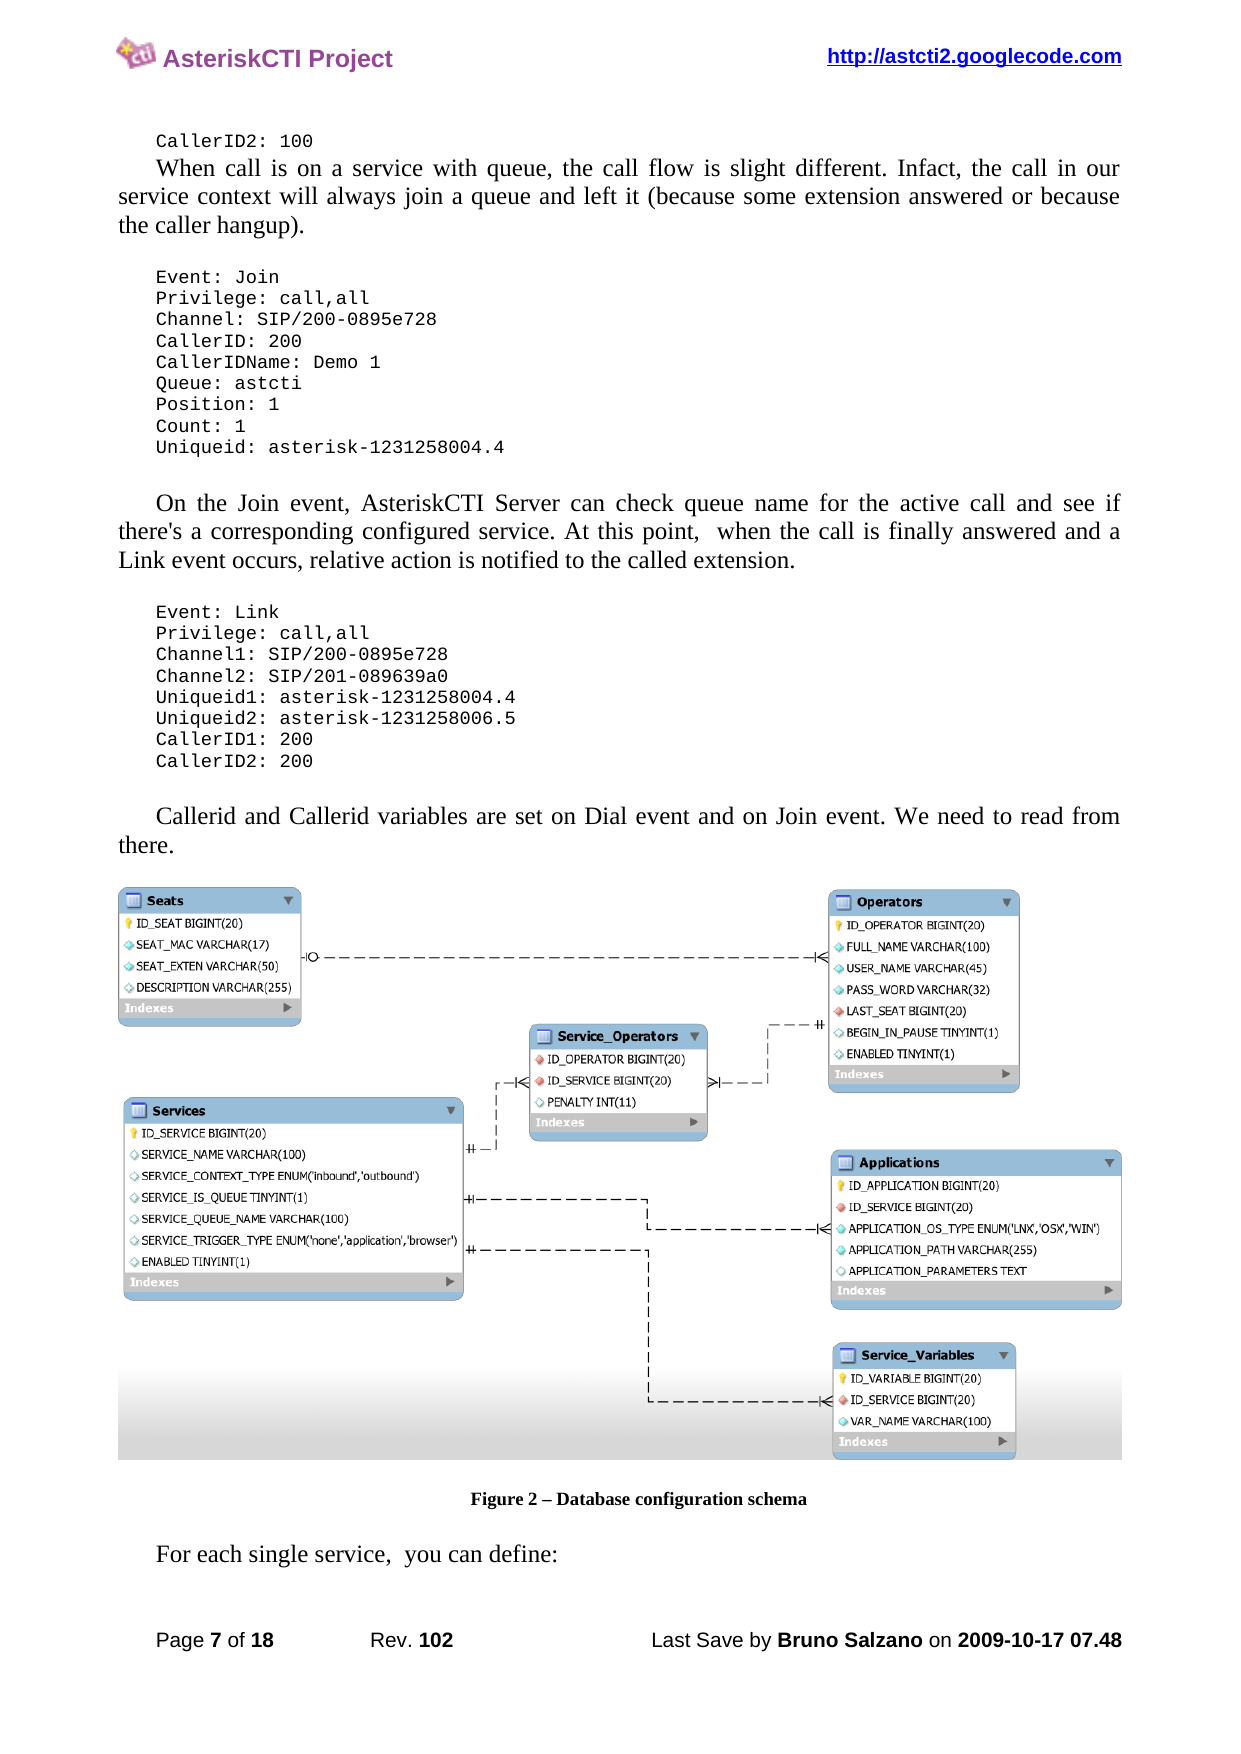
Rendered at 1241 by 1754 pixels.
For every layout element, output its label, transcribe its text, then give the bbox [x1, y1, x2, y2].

text Queue: astcti [118, 374, 1122, 395]
text Count: 1 [118, 416, 1122, 438]
text Event: Join [118, 268, 1122, 289]
text Privilege: call,all [118, 289, 1122, 310]
text Channel2: SIP/201-089639a0 [118, 666, 1122, 688]
text CallerID1: 200 [118, 730, 1122, 751]
text Channel1: SIP/200-0895e728 [118, 645, 1122, 666]
text For each single service, you can define: [118, 1539, 1122, 1567]
picture [116, 34, 157, 74]
text Event: Link [118, 603, 1122, 624]
text Uniqueid2: asterisk-1231258006.5 [118, 709, 1122, 730]
picture [118, 887, 1122, 1460]
text Callerid and Callerid variables are set on Dial event and on Join event. We need to read from there. [118, 801, 1122, 859]
text Uniqueid1: asterisk-1231258004.4 [118, 688, 1122, 709]
text CallerID: 200 [118, 331, 1122, 353]
text Privilege: call,all [118, 624, 1122, 645]
text Position: 1 [118, 395, 1122, 416]
text CallerIDName: Demo 1 [118, 353, 1122, 374]
text CallerID2: 100 [118, 131, 1122, 153]
text Uniqueid: asterisk-1231258004.4 [118, 438, 1122, 459]
text Figure 2 – Database configuration schema [118, 1488, 1122, 1510]
text On the Join event, AsteriskCTI Server can check queue name for the active call and see if there's a corresponding configured service. At this point, when the call is finally answered and a Link event occurs, relative action is notified to the called extension. [118, 488, 1122, 574]
text When call is on a service with queue, the call flow is slight different. Infact, the call in our service context will always join a queue and left it (because some extension answered or because the caller hangup). [118, 153, 1122, 239]
text Channel: SIP/200-0895e728 [118, 310, 1122, 331]
text CallerID2: 200 [118, 751, 1122, 773]
